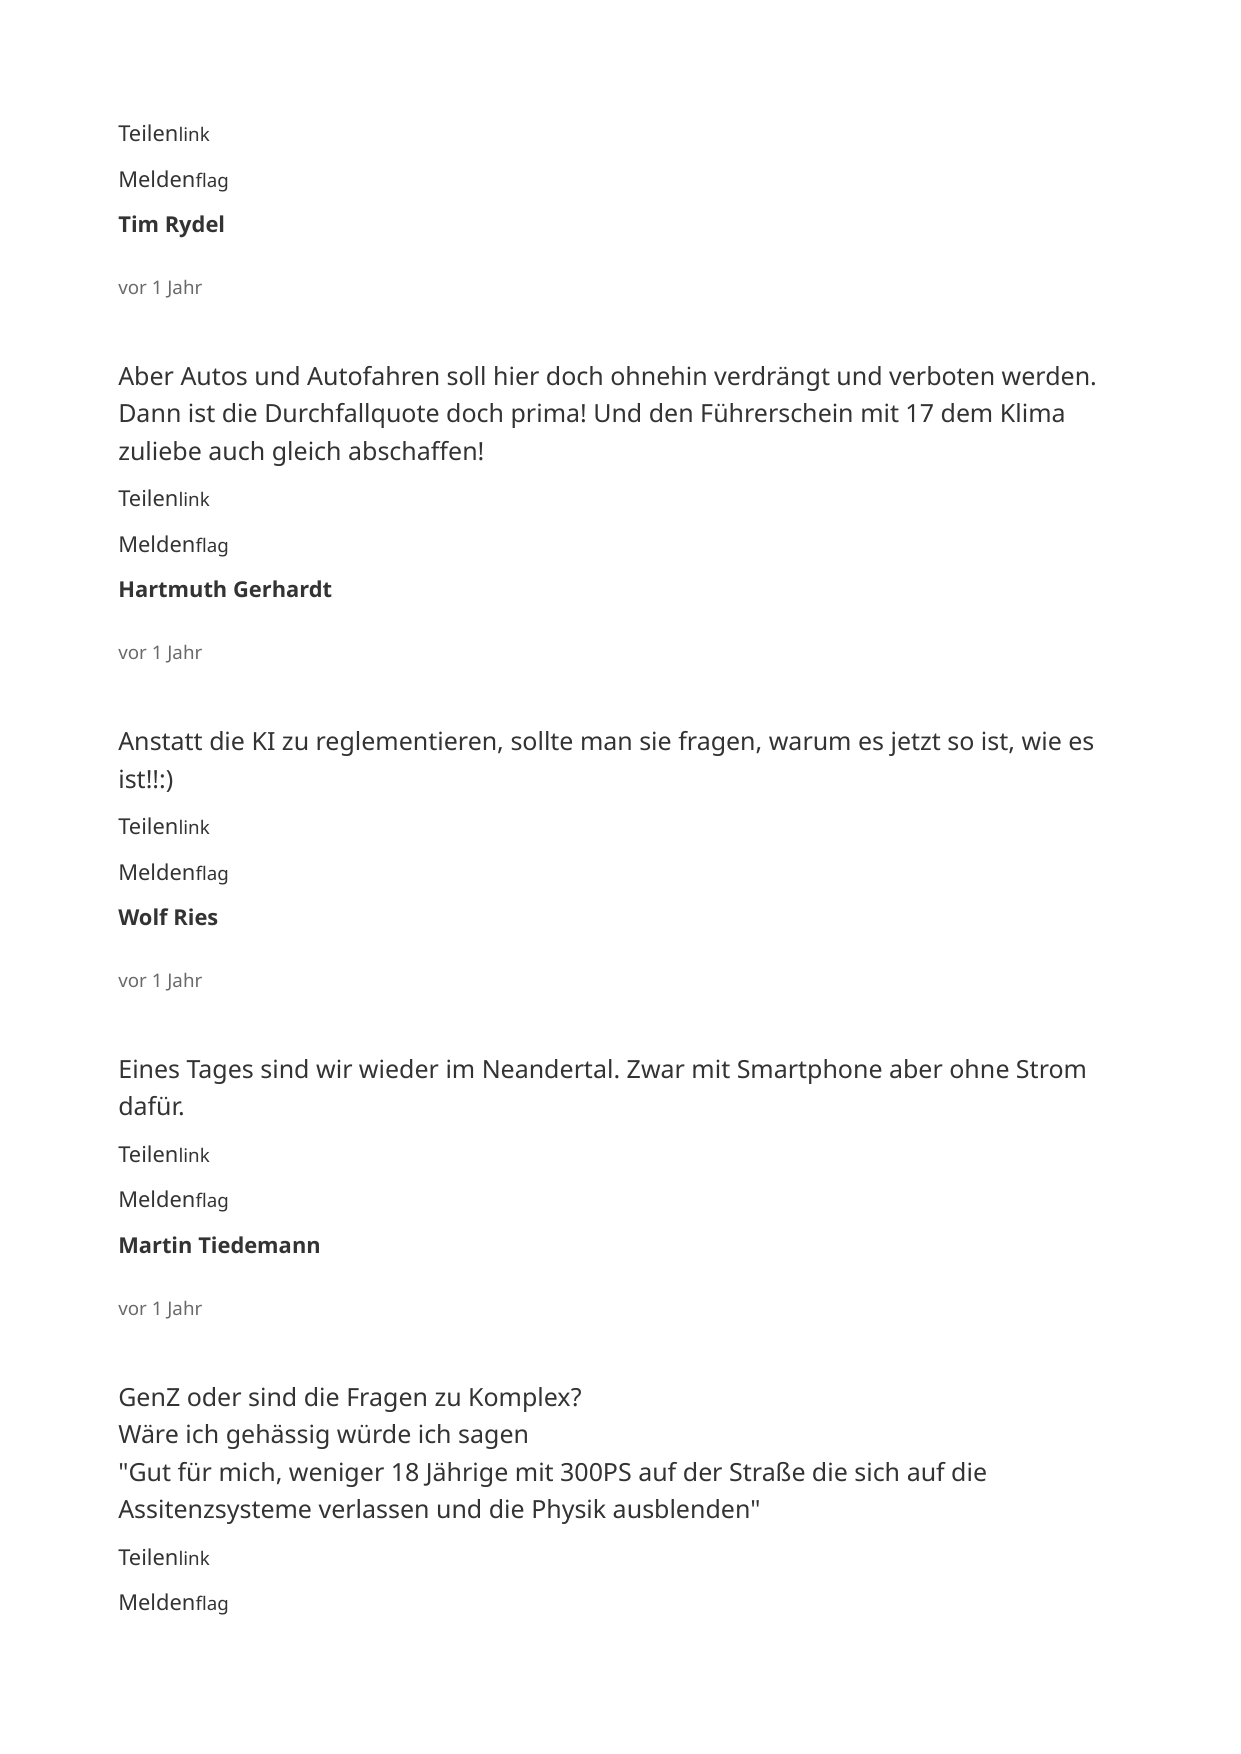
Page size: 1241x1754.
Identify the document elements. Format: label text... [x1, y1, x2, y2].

text Meldenflag [118, 529, 1122, 558]
text vor 1 Jahr [118, 967, 1117, 993]
text Meldenflag [118, 163, 1122, 193]
text Tim Rydel [118, 209, 1114, 239]
text Teilenlink [118, 483, 1122, 513]
text vor 1 Jahr [118, 639, 1117, 665]
text Martin Tiedemann [118, 1229, 1114, 1259]
text vor 1 Jahr [118, 1295, 1117, 1321]
text Teilenlink [118, 1541, 1122, 1571]
text Teilenlink [118, 811, 1122, 841]
text Meldenflag [118, 1587, 1122, 1617]
text Meldenflag [118, 856, 1122, 886]
text Aber Autos und Autofahren soll hier doch ohnehin verdrängt und verboten werden. Dann ist die Durchfallquote doch prima! Und den Führerschein mit 17 dem Klima zuliebe auch gleich abschaffen! [118, 355, 1122, 468]
text Teilenlink [118, 1139, 1122, 1168]
text Teilenlink [118, 118, 1122, 148]
text Anstatt die KI zu reglementieren, sollte man sie fragen, warum es jetzt so ist, wie es ist!!:) [118, 720, 1122, 795]
text GenZ oder sind die Fragen zu Komplex? Wäre ich gehässig würde ich sagen "Gut für mich, weniger 18 Jährige mit 300PS auf der Straße die sich auf die Assitenzsysteme verlassen und die Physik ausblenden" [118, 1376, 1122, 1526]
text Wolf Ries [118, 902, 1114, 932]
text Hartmuth Gerhardt [118, 574, 1114, 604]
text Meldenflag [118, 1184, 1122, 1214]
text vor 1 Jahr [118, 274, 1117, 300]
text Eines Tages sind wir wieder im Neandertal. Zwar mit Smartphone aber ohne Strom dafür. [118, 1048, 1122, 1123]
